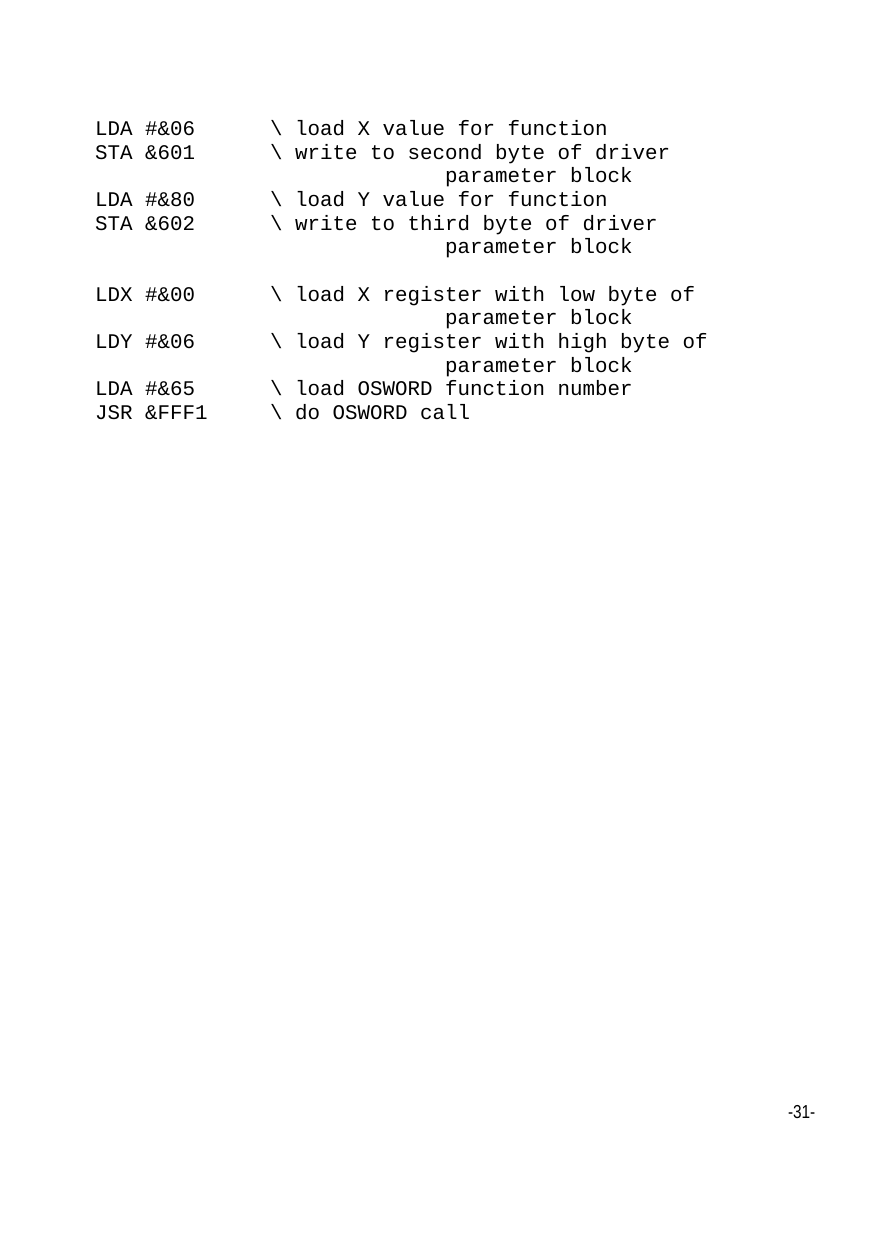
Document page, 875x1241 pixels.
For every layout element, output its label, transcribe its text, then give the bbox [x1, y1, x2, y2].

text STA &602 \ write to third byte of driver parameter block [95, 213, 815, 260]
text LDA #&06 \ load X value for function [95, 118, 815, 142]
text LDA #&80 \ load Y value for function [95, 189, 815, 213]
text LDA #&65 \ load OSWORD function number [95, 378, 815, 402]
text STA &601 \ write to second byte of driver parameter block [95, 142, 815, 189]
text LDY #&06 \ load Y register with high byte of parameter block [95, 331, 815, 378]
text JSR &FFF1 \ do OSWORD call [95, 402, 815, 426]
text LDX #&00 \ load X register with low byte of parameter block [95, 284, 815, 331]
